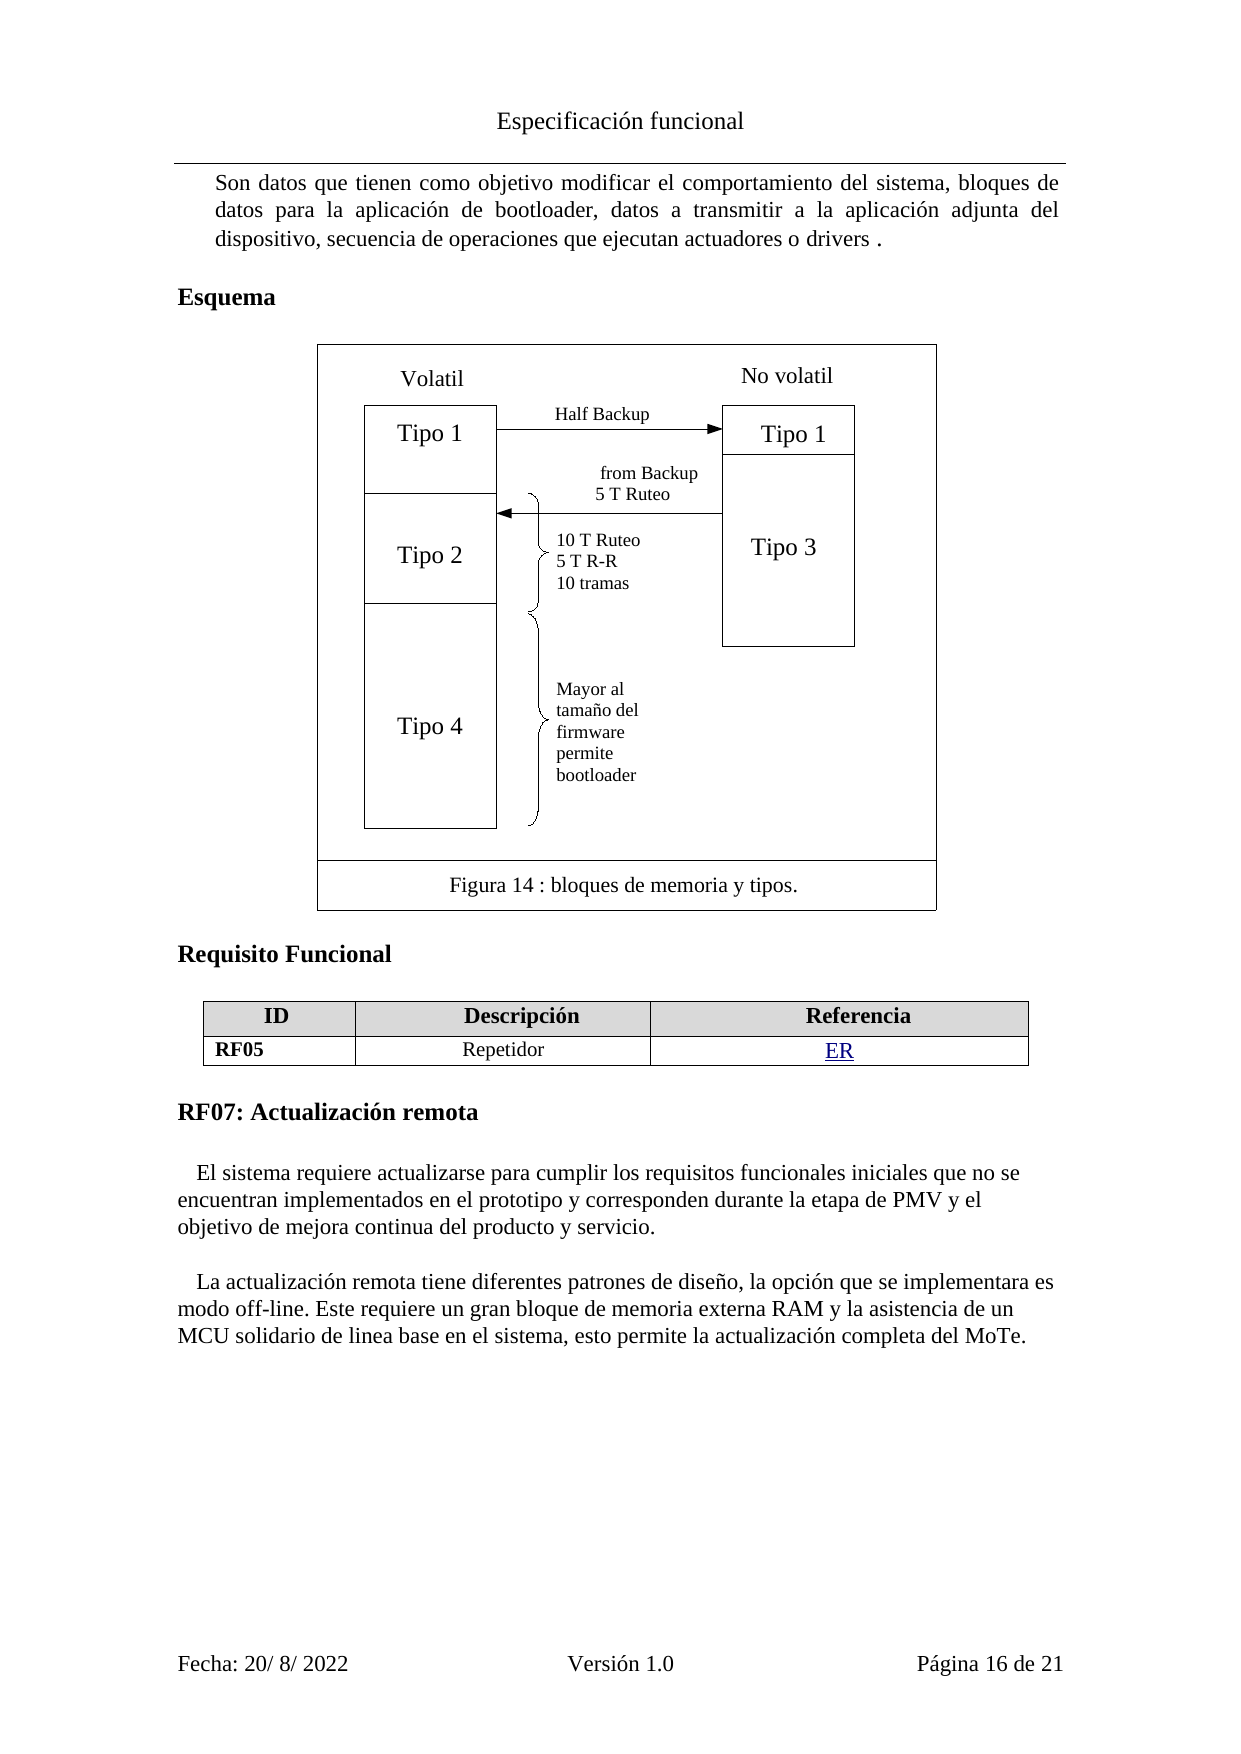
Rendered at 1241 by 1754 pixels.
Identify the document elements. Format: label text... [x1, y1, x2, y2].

table_cell Repetidor [356, 1037, 650, 1065]
text Requisito Funcional [177, 909, 1070, 968]
text La actualización remota tiene diferentes patrones de diseño, la opción que se implementara es modo off-line. Este requiere un gran bloque de memoria externa RAM y la asistencia de un MCU solidario de linea base en el sistema, esto permite la actualización completa del MoTe. [177, 1268, 1070, 1376]
table_header Descripción [356, 1002, 650, 1036]
subtitle Esquema [177, 282, 1061, 311]
text Son datos que tienen como objetivo modificar el comportamiento del sistema, bloques de datos para la aplicación de bootloader, datos a transmitir a la aplicación adjunta del dispositivo, secuencia de operaciones que ejecutan actuadores o drivers . [215, 168, 1061, 252]
table_header [318, 345, 936, 859]
text El sistema requiere actualizarse para cumplir los requisitos funcionales iniciales que no se encuentran implementados en el prototipo y corresponden durante la etapa de PMV y el objetivo de mejora continua del producto y servicio. [177, 1158, 1061, 1266]
table_cell ER [651, 1037, 1028, 1065]
table_cell RF05 [204, 1037, 355, 1065]
table_header Referencia [651, 1002, 1028, 1036]
subtitle RF07: Actualización remota [177, 1066, 1061, 1154]
table_cell Figura 14 : bloques de memoria y tipos. [318, 861, 936, 909]
table_header ID [204, 1002, 355, 1036]
